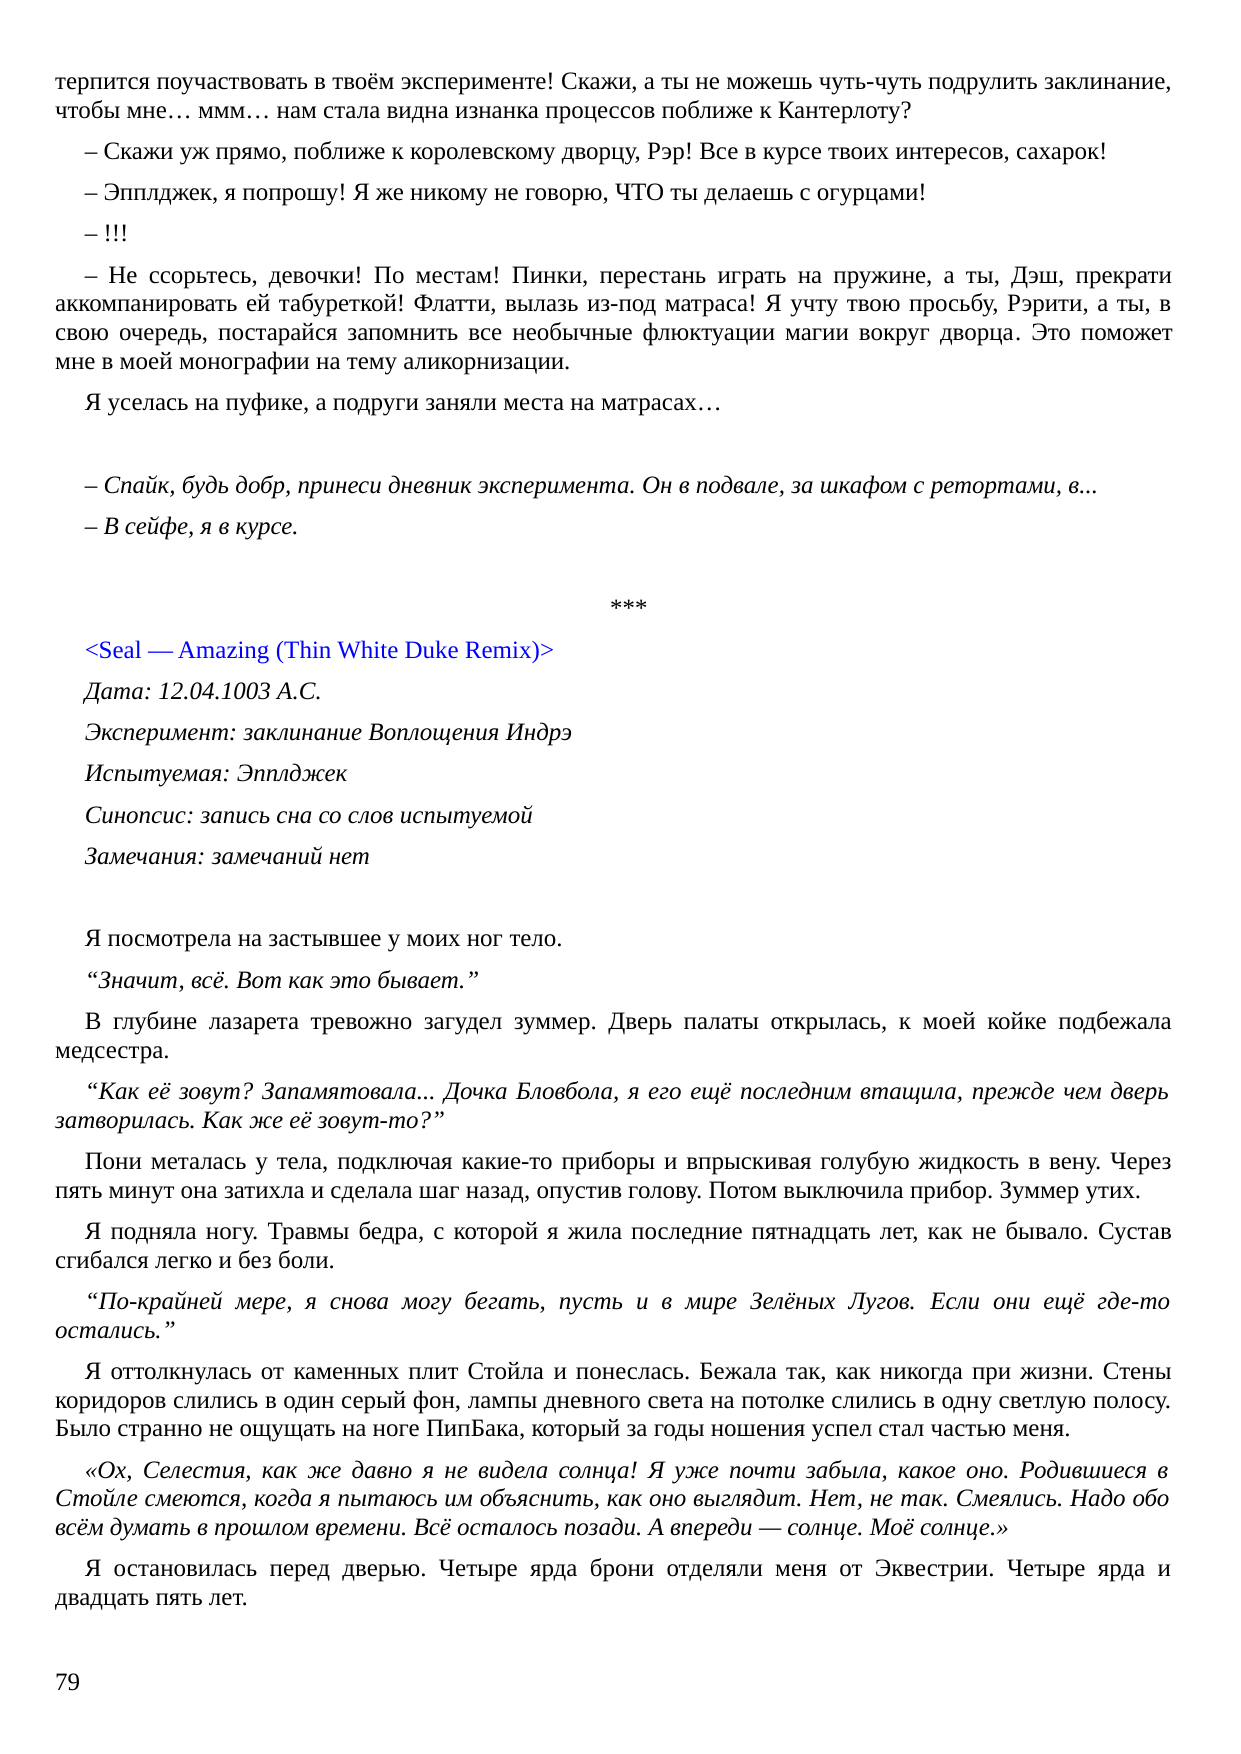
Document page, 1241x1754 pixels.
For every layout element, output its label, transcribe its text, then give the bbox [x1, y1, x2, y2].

text Я уселась на пуфике, а подруги заняли места на матрасах… [55, 387, 1173, 416]
text – Эпплджек, я попрошу! Я же никому не говорю, ЧТО ты делаешь с огурцами! [55, 177, 1173, 206]
text “Как её зовут? Запамятовала... Дочка Бловбола, я его ещё последним втащила, прежде чем дверь затворилась. Как же её зовут-то?” [55, 1076, 1173, 1133]
text <Seal — Amazing (Thin White Duke Remix)> [55, 635, 1173, 663]
text Эксперимент: заклинание Воплощения Индрэ [55, 717, 1173, 746]
text – Не ссорьтесь, девочки! По местам! Пинки, перестань играть на пружине, а ты, Дэш, прекрати аккомпанировать ей табуреткой! Флатти, вылазь из-под матраса! Я учту твою просьбу, Рэрити, а ты, в свою очередь, постарайся запомнить все необычные флюктуации магии вокруг дворца. Это поможет мне в моей монографии на тему аликорнизации. [55, 260, 1173, 375]
text Пони металась у тела, подключая какие-то приборы и впрыскивая голубую жидкость в вену. Через пять минут она затихла и сделала шаг назад, опустив голову. Потом выключила прибор. Зуммер утих. [55, 1146, 1173, 1203]
text Я подняла ногу. Травмы бедра, с которой я жила последние пятнадцать лет, как не бывало. Сустав сгибался легко и без боли. [55, 1216, 1173, 1273]
text “Значит, всё. Вот как это бывает.” [55, 965, 1173, 993]
text Я остановилась перед дверью. Четыре ярда брони отделяли меня от Эквестрии. Четыре ярда и двадцать пять лет. [55, 1553, 1173, 1611]
text – В сейфе, я в курсе. [55, 511, 1173, 540]
text – Спайк, будь добр, принеси дневник эксперимента. Он в подвале, за шкафом с ретортами, в... [55, 470, 1173, 498]
text Я оттолкнулась от каменных плит Стойла и понеслась. Бежала так, как никогда при жизни. Стены коридоров слились в один серый фон, лампы дневного света на потолке слились в одну светлую полосу. Было странно не ощущать на ноге ПипБака, который за годы ношения успел стал частью меня. [55, 1356, 1173, 1442]
text В глубине лазарета тревожно загудел зуммер. Дверь палаты открылась, к моей койке подбежала медсестра. [55, 1006, 1173, 1063]
text Испытуемая: Эпплджек [55, 758, 1173, 787]
text терпится поучаствовать в твоём эксперименте! Скажи, а ты не можешь чуть-чуть подрулить заклинание, чтобы мне… ммм… нам стала видна изнанка процессов поближе к Кантерлоту? [55, 66, 1173, 123]
text Синопсис: запись сна со слов испытуемой [55, 800, 1173, 828]
text Дата: 12.04.1003 А.С. [55, 676, 1173, 705]
text *** [55, 593, 1173, 622]
text Я посмотрела на застывшее у моих ног тело. [55, 923, 1173, 952]
text “По-крайней мере, я снова могу бегать, пусть и в мире Зелёных Лугов. Если они ещё где-то остались.” [55, 1286, 1173, 1343]
text «Ох, Селестия, как же давно я не видела солнца! Я уже почти забыла, какое оно. Родившиеся в Стойле смеются, когда я пытаюсь им объяснить, как оно выглядит. Нет, не так. Смеялись. Надо обо всём думать в прошлом времени. Всё осталось позади. А впереди — солнце. Моё солнце.» [55, 1455, 1173, 1541]
text Замечания: замечаний нет [55, 841, 1173, 870]
text – !!! [55, 218, 1173, 247]
text – Скажи уж прямо, поближе к королевскому дворцу, Рэр! Все в курсе твоих интересов, сахарок! [55, 136, 1173, 165]
